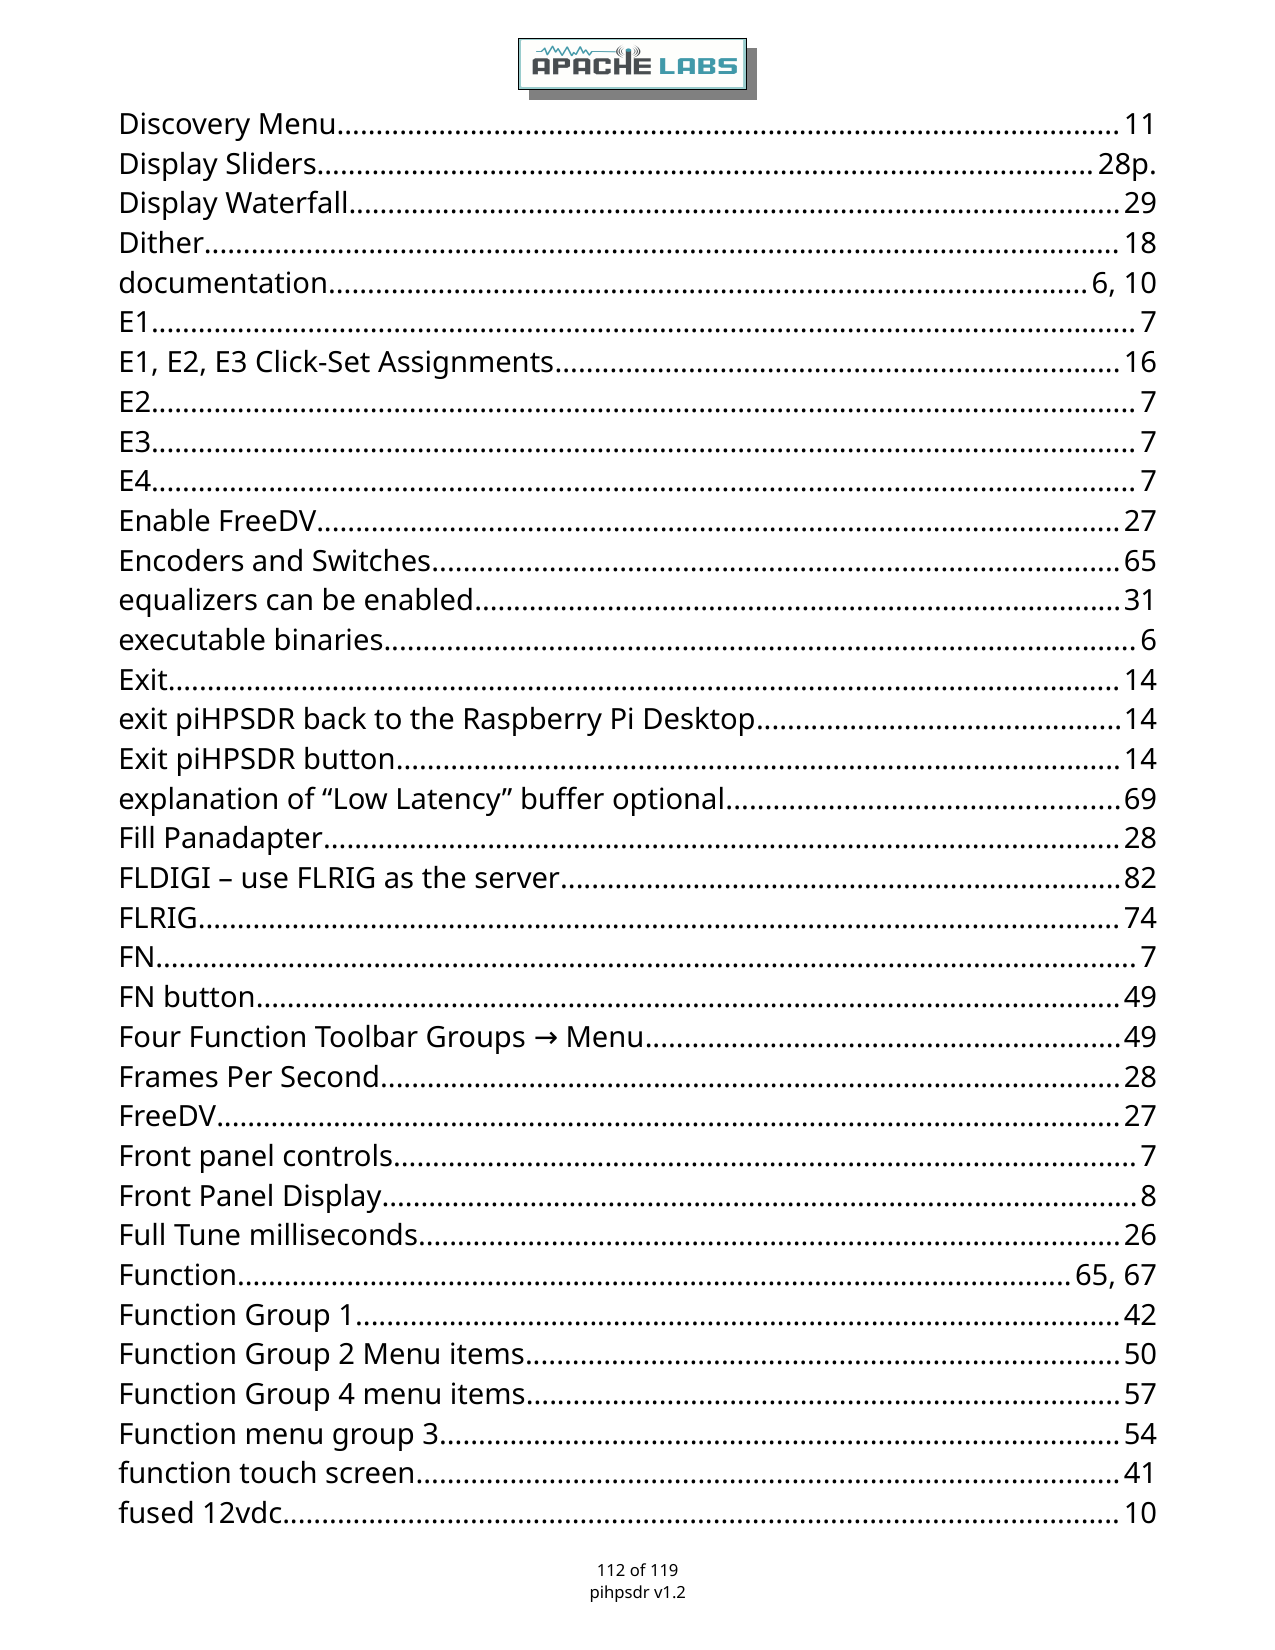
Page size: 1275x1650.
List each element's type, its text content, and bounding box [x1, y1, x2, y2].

text FN button 49 [118, 976, 1157, 1016]
text FLDIGI – use FLRIG as the server 82 [118, 857, 1157, 897]
text Display Waterfall 29 [118, 183, 1157, 222]
text Encoders and Switches 65 [118, 540, 1157, 579]
text Discovery Menu 11 [118, 103, 1157, 143]
text fused 12vdc 10 [118, 1492, 1157, 1532]
text Four Function Toolbar Groups → Menu 49 [118, 1016, 1157, 1056]
text Function Group 4 menu items 57 [118, 1373, 1157, 1413]
text Display Sliders 28p. [118, 143, 1157, 183]
text Front panel controls 7 [118, 1135, 1157, 1175]
picture [521, 40, 744, 87]
text E3 7 [118, 421, 1157, 461]
text documentation 6, 10 [118, 262, 1157, 302]
text Fill Panadapter 28 [118, 818, 1157, 857]
text E1 7 [118, 302, 1157, 341]
text Frames Per Second 28 [118, 1056, 1157, 1096]
text function touch screen 41 [118, 1453, 1157, 1492]
text E4 7 [118, 461, 1157, 500]
text Function Group 1 42 [118, 1294, 1157, 1334]
text FN 7 [118, 937, 1157, 976]
text Function Group 2 Menu items 50 [118, 1334, 1157, 1373]
text Front Panel Display 8 [118, 1175, 1157, 1214]
text E1, E2, E3 Click-Set Assignments 16 [118, 341, 1157, 381]
text E2 7 [118, 381, 1157, 421]
text FreeDV 27 [118, 1096, 1157, 1135]
text Function 65, 67 [118, 1254, 1157, 1294]
text Dither 18 [118, 222, 1157, 262]
text Full Tune milliseconds 26 [118, 1214, 1157, 1254]
text exit piHPSDR back to the Raspberry Pi Desktop 14 [118, 699, 1157, 738]
text Exit 14 [118, 659, 1157, 699]
text equalizers can be enabled 31 [118, 579, 1157, 619]
text Exit piHPSDR button 14 [118, 738, 1157, 778]
text Function menu group 3 54 [118, 1413, 1157, 1453]
text explanation of “Low Latency” buffer optional 69 [118, 778, 1157, 818]
text FLRIG 74 [118, 897, 1157, 937]
text Enable FreeDV 27 [118, 500, 1157, 540]
text executable binaries 6 [118, 619, 1157, 659]
